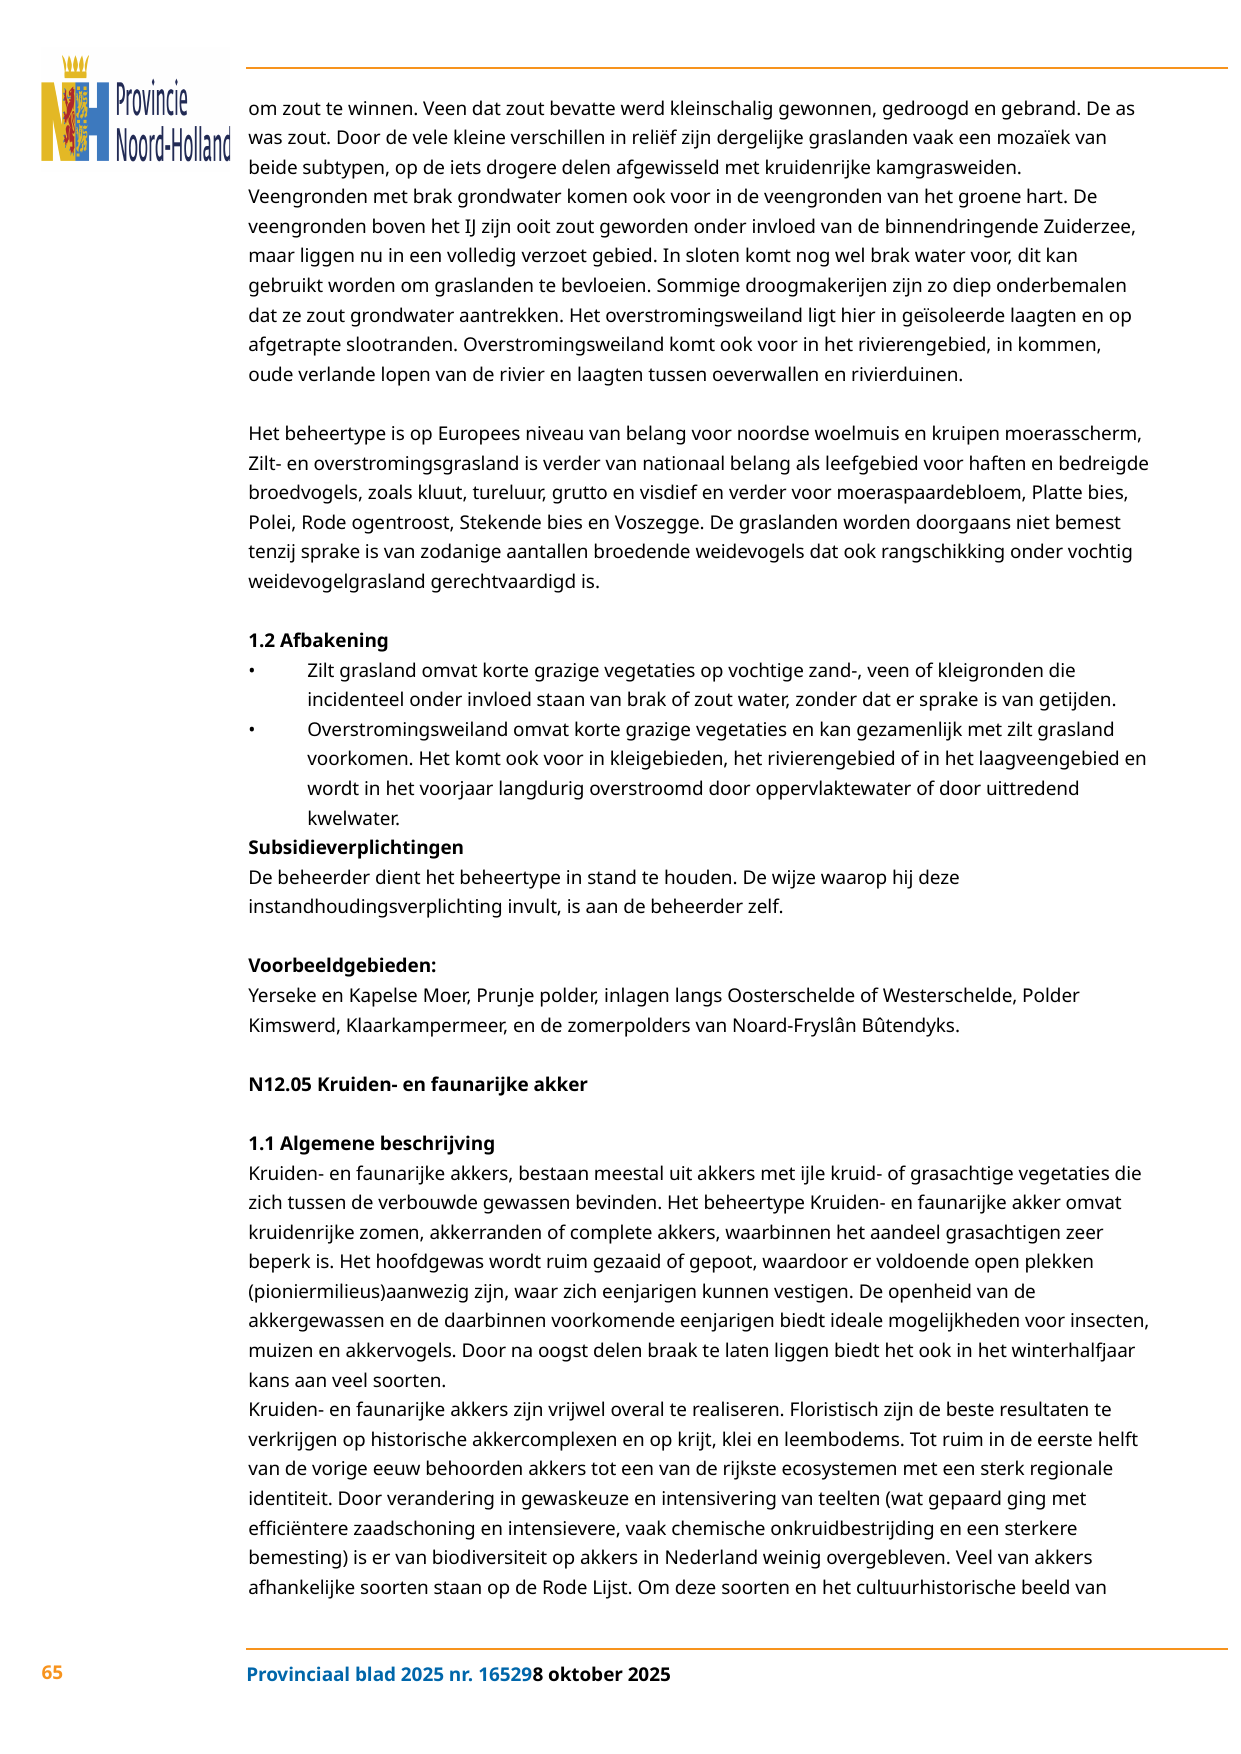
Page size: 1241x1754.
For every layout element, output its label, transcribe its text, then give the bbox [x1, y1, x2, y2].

list Zilt grasland omvat korte grazige vegetaties op vochtige zand-, veen of kleigronden die incidenteel onder invloed staan van brak of zout water, zonder dat er sprake is van getijden. [248, 657, 1152, 712]
text Kruiden- en faunarijke akkers zijn vrijwel overal te realiseren. Floristisch zijn de beste resultaten te verkrijgen op historische akkercomplexen en op krijt, klei en leembodems. Tot ruim in de eerste helft van de vorige eeuw behoorden akkers tot een van de rijkste ecosystemen met een sterk regionale identiteit. Door verandering in gewaskeuze en intensivering van teelten (wat gepaard ging met efficiëntere zaadschoning en intensievere, vaak chemische onkruidbestrijding en een sterkere bemesting) is er van biodiversiteit op akkers in Nederland weinig overgebleven. Veel van akkers afhankelijke soorten staan op de Rode Lijst. Om deze soorten en het cultuurhistorische beeld van [248, 1396, 1152, 1600]
text 1.1 Algemene beschrijving [248, 1130, 1152, 1156]
text Subsidieverplichtingen [248, 834, 1152, 860]
text Het beheertype is op Europees niveau van belang voor noordse woelmuis en kruipen moerasscherm, Zilt- en overstromingsgrasland is verder van nationaal belang als leefgebied voor haften en bedreigde broedvogels, zoals kluut, tureluur, grutto en visdief en verder voor moeraspaardebloem, Platte bies, Polei, Rode ogentroost, Stekende bies en Voszegge. De graslanden worden doorgaans niet bemest tenzij sprake is van zodanige aantallen broedende weidevogels dat ook rangschikking onder vochtig weidevogelgrasland gerechtvaardigd is. [248, 420, 1152, 594]
text Voorbeeldgebieden: [248, 953, 1152, 978]
text Veengronden met brak grondwater komen ook voor in de veengronden van het groene hart. De veengronden boven het IJ zijn ooit zout geworden onder invloed van de binnendringende Zuiderzee, maar liggen nu in een volledig verzoet gebied. In sloten komt nog wel brak water voor, dit kan gebruikt worden om graslanden te bevloeien. Sommige droogmakerijen zijn zo diep onderbemalen dat ze zout grondwater aantrekken. Het overstromingsweiland ligt hier in geïsoleerde laagten en op afgetrapte slootranden. Overstromingsweiland komt ook voor in het rivierengebied, in kommen, oude verlande lopen van de rivier en laagten tussen oeverwallen en rivierduinen. [248, 183, 1152, 387]
list Overstromingsweiland omvat korte grazige vegetaties en kan gezamenlijk met zilt grasland voorkomen. Het komt ook voor in kleigebieden, het rivierengebied of in het laagveengebied en wordt in het voorjaar langdurig overstroomd door oppervlaktewater of door uittredend kwelwater. [248, 716, 1152, 831]
text Yerseke en Kapelse Moer, Prunje polder, inlagen langs Oosterschelde of Westerschelde, Polder Kimswerd, Klaarkampermeer, en de zomerpolders van Noard-Fryslân Bûtendyks. [248, 982, 1152, 1038]
text 1.2 Afbakening [248, 627, 1152, 653]
text om zout te winnen. Veen dat zout bevatte werd kleinschalig gewonnen, gedroogd en gebrand. De as was zout. Door de vele kleine verschillen in reliëf zijn dergelijke graslanden vaak een mozaïek van beide subtypen, op de iets drogere delen afgewisseld met kruidenrijke kamgrasweiden. [248, 95, 1152, 180]
text N12.05 Kruiden- en faunarijke akker [248, 1071, 1152, 1097]
picture [41, 47, 231, 172]
text Kruiden- en faunarijke akkers, bestaan meestal uit akkers met ijle kruid- of grasachtige vegetaties die zich tussen de verbouwde gewassen bevinden. Het beheertype Kruiden- en faunarijke akker omvat kruidenrijke zomen, akkerranden of complete akkers, waarbinnen het aandeel grasachtigen zeer beperk is. Het hoofdgewas wordt ruim gezaaid of gepoot, waardoor er voldoende open plekken (pioniermilieus)aanwezig zijn, waar zich eenjarigen kunnen vestigen. De openheid van de akkergewassen en de daarbinnen voorkomende eenjarigen biedt ideale mogelijkheden voor insecten, muizen en akkervogels. Door na oogst delen braak te laten liggen biedt het ook in het winterhalfjaar kans aan veel soorten. [248, 1160, 1152, 1393]
text De beheerder dient het beheertype in stand te houden. De wijze waarop hij deze instandhoudingsverplichting invult, is aan de beheerder zelf. [248, 864, 1152, 919]
